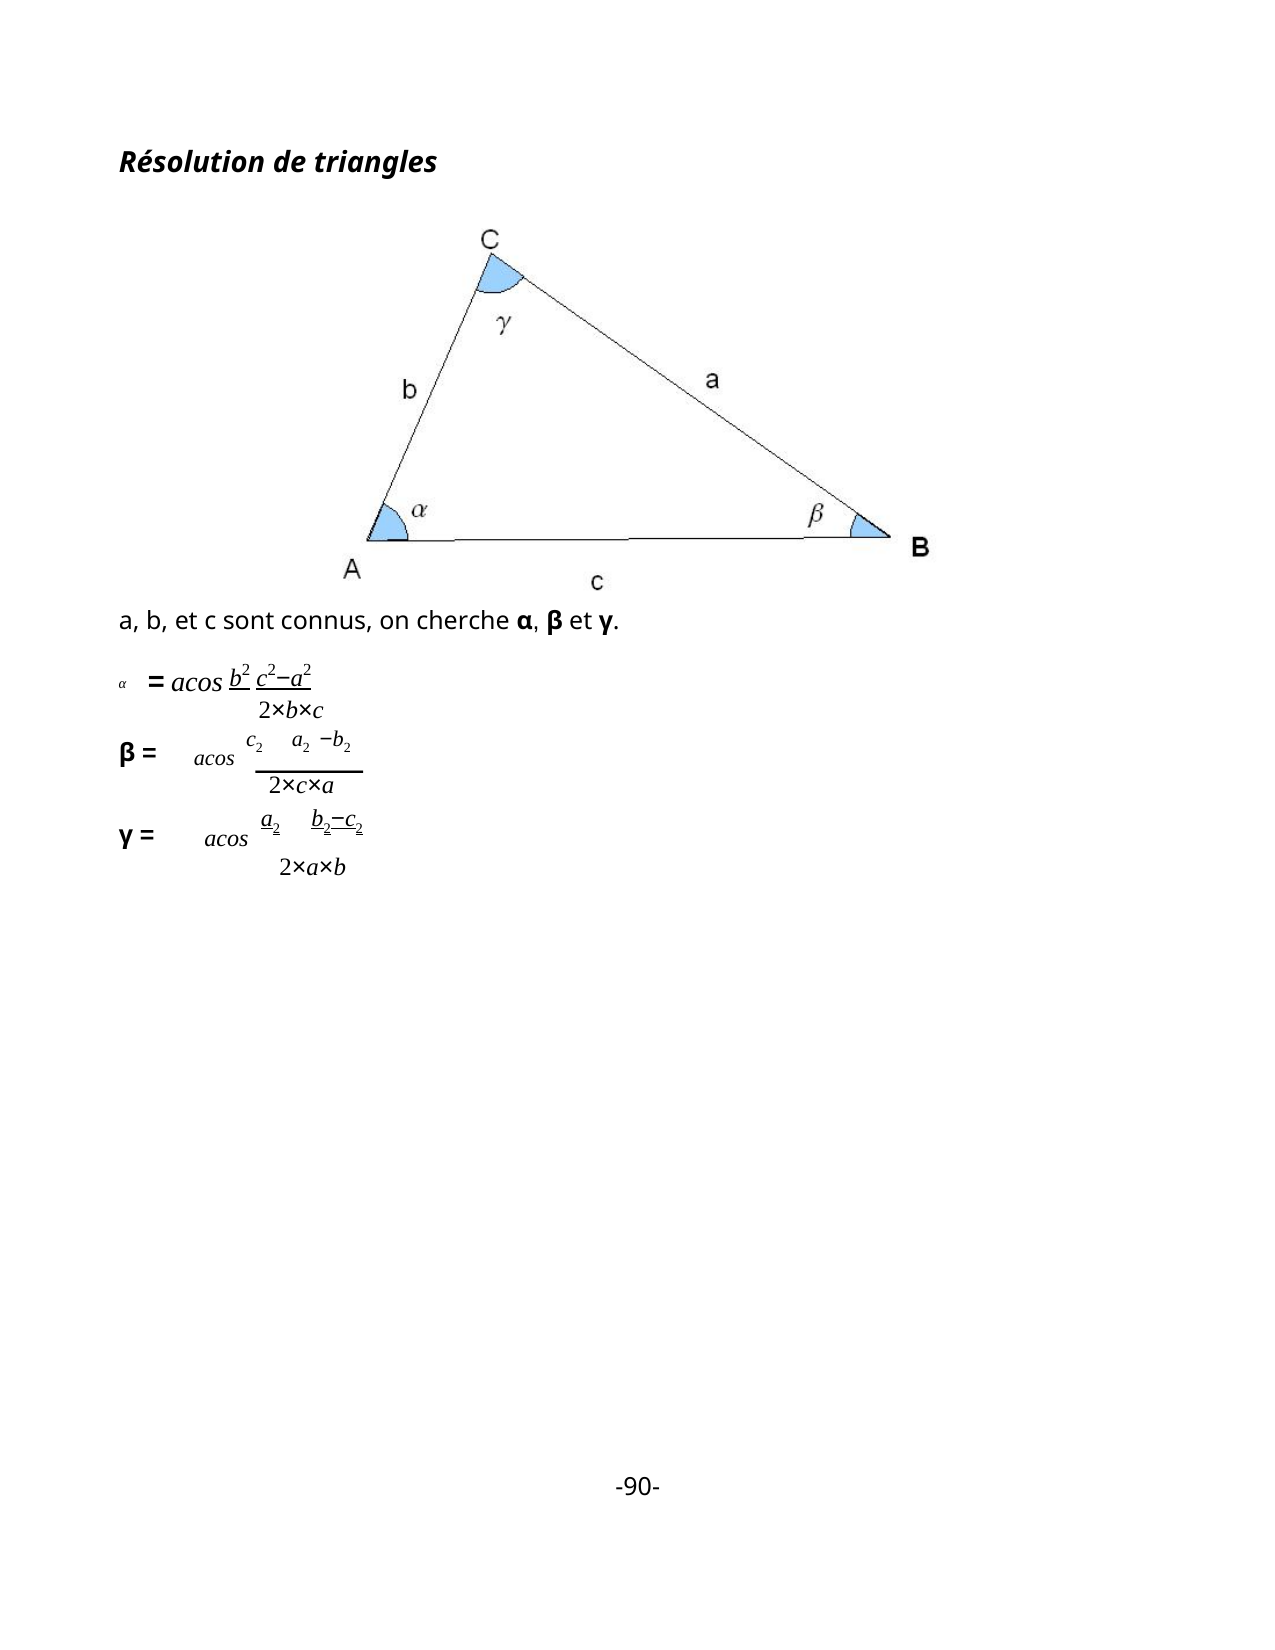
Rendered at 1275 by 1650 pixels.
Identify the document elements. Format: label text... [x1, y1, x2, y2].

text -90- [118, 1468, 1157, 1502]
text a, b, et c sont connus, on cherche α, β et γ. [119, 603, 1125, 637]
text γ = acos a2 b2−c2 [119, 804, 1125, 852]
text β = acos c2 a2 −b2 [119, 725, 1125, 770]
text Résolution de triangles [119, 141, 1125, 181]
picture [333, 219, 943, 603]
text 2×c×a [269, 770, 1125, 798]
list = acos b2 c2−a2 2×b×c [118, 644, 362, 724]
text 2×a×b [279, 852, 1125, 881]
